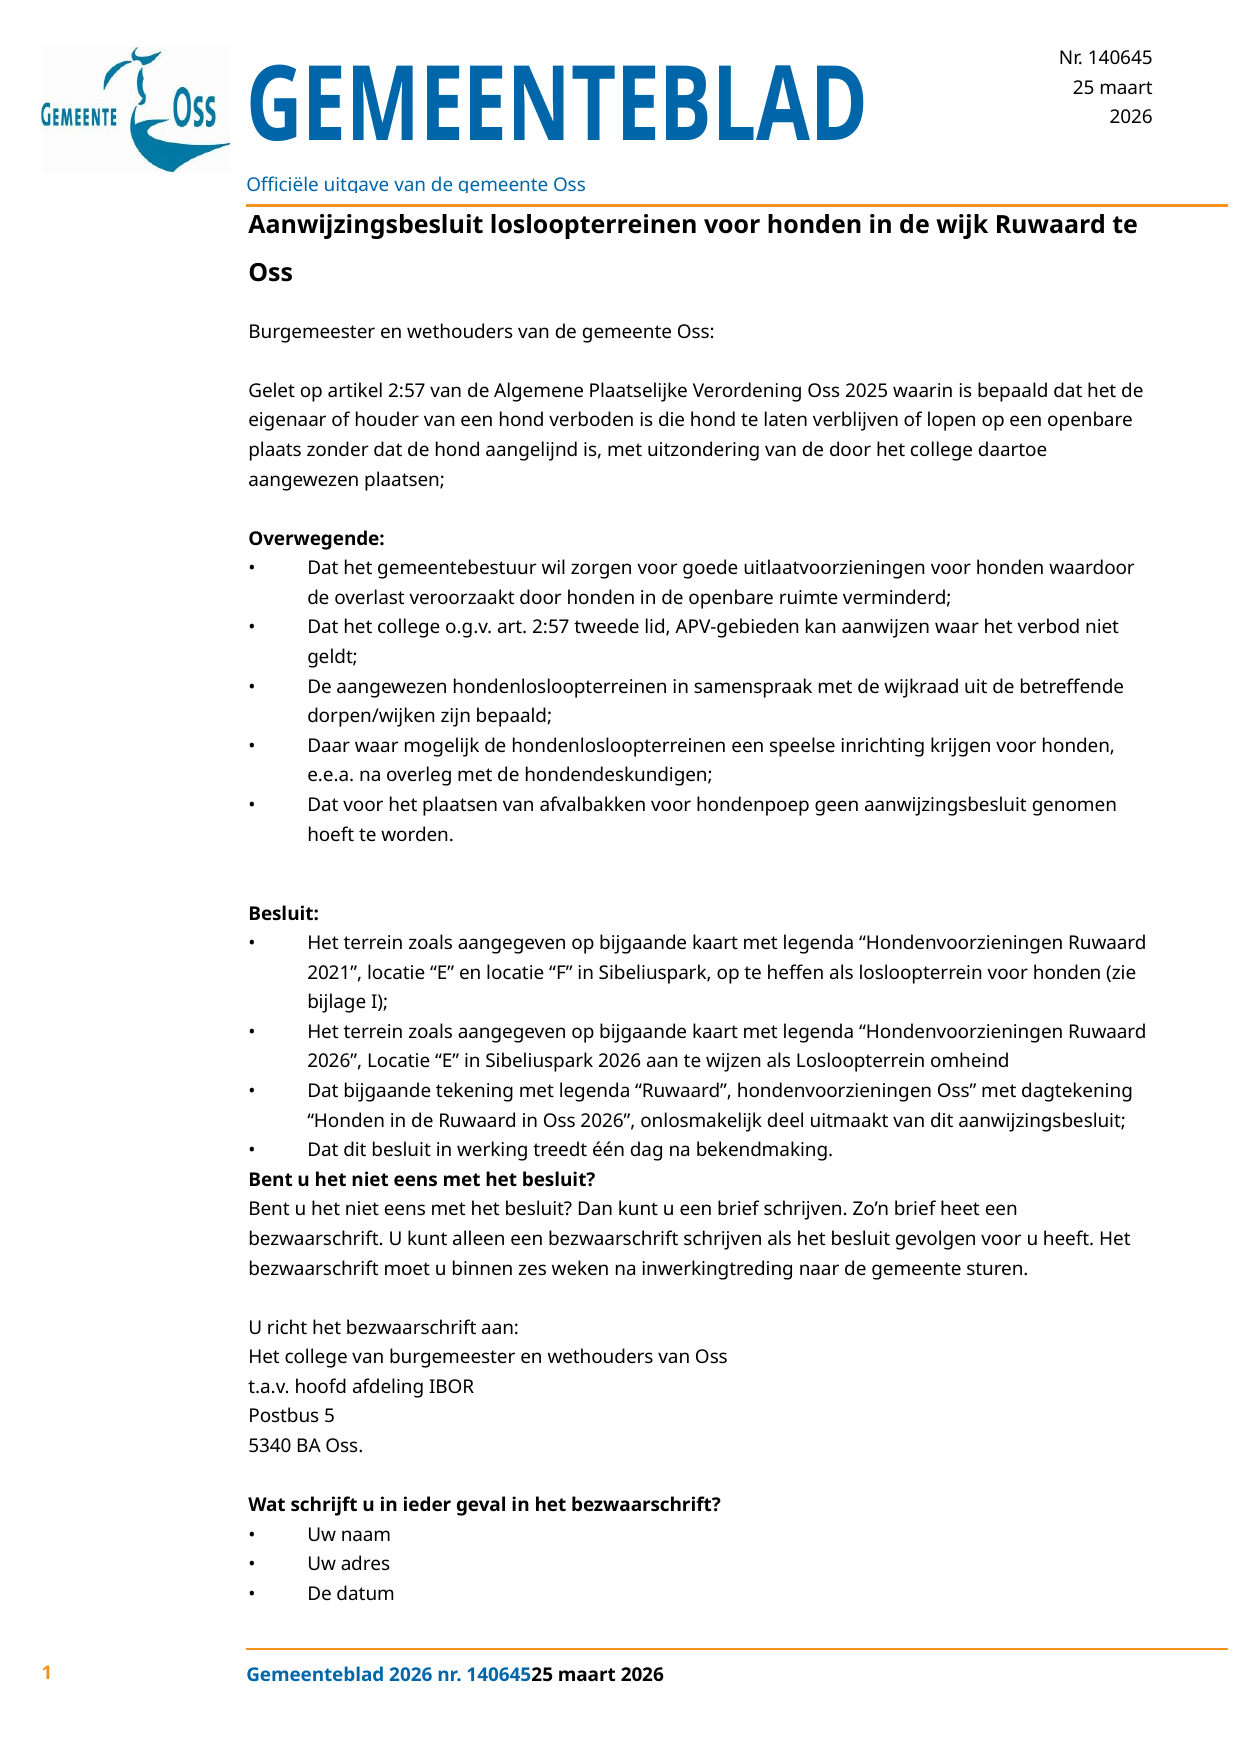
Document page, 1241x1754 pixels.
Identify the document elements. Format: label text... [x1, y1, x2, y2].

list Dat dit besluit in werking treedt één dag na bekendmaking. [248, 1136, 1152, 1162]
text Gelet op artikel 2:57 van de Algemene Plaatselijke Verordening Oss 2025 waarin is bepaald dat het de eigenaar of houder van een hond verboden is die hond te laten verblijven of lopen op een openbare plaats zonder dat de hond aangelijnd is, met uitzondering van de door het college daartoe aangewezen plaatsen; [248, 377, 1152, 492]
text U richt het bezwaarschrift aan: [248, 1314, 1152, 1339]
list Het terrein zoals aangegeven op bijgaande kaart met legenda “Hondenvoorzieningen Ruwaard 2021”, locatie “E” en locatie “F” in Sibeliuspark, op te heffen als losloopterrein voor honden (zie bijlage I); [248, 929, 1152, 1014]
text Wat schrijft u in ieder geval in het bezwaarschrift? [248, 1491, 1152, 1517]
list De aangewezen hondenlosloopterreinen in samenspraak met de wijkraad uit de betreffende dorpen/wijken zijn bepaald; [248, 673, 1152, 728]
text Bent u het niet eens met het besluit? Dan kunt u een brief schrijven. Zo’n brief heet een bezwaarschrift. U kunt alleen een bezwaarschrift schrijven als het besluit gevolgen voor u heeft. Het bezwaarschrift moet u binnen zes weken na inwerkingtreding naar de gemeente sturen. [248, 1196, 1152, 1280]
text Het college van burgemeester en wethouders van Oss [248, 1343, 1152, 1369]
list Dat het college o.g.v. art. 2:57 tweede lid, APV-gebieden kan aanwijzen waar het verbod niet geldt; [248, 614, 1152, 669]
list Het terrein zoals aangegeven op bijgaande kaart met legenda “Hondenvoorzieningen Ruwaard 2026”, Locatie “E” in Sibeliuspark 2026 aan te wijzen als Losloopterrein omheind [248, 1018, 1152, 1073]
text Aanwijzingsbesluit losloopterreinen voor honden in de wijk Ruwaard te Oss [248, 207, 1152, 288]
text Postbus 5 [248, 1403, 1152, 1428]
picture [41, 47, 231, 172]
list Uw adres [248, 1551, 1152, 1576]
text Besluit: [248, 900, 1152, 925]
text 5340 BA Oss. [248, 1432, 1152, 1458]
list Daar waar mogelijk de hondenlosloopterreinen een speelse inrichting krijgen voor honden, e.e.a. na overleg met de hondendeskundigen; [248, 732, 1152, 787]
text Burgemeester en wethouders van de gemeente Oss: [248, 318, 1152, 344]
list Dat bijgaande tekening met legenda “Ruwaard”, hondenvoorzieningen Oss” met dagtekening “Honden in de Ruwaard in Oss 2026”, onlosmakelijk deel uitmaakt van dit aanwijzingsbesluit; [248, 1077, 1152, 1132]
text t.a.v. hoofd afdeling IBOR [248, 1373, 1152, 1399]
list De datum [248, 1580, 1152, 1606]
list Uw naam [248, 1521, 1152, 1547]
list Dat voor het plaatsen van afvalbakken voor hondenpoep geen aanwijzingsbesluit genomen hoeft te worden. [248, 791, 1152, 847]
text Overwegende: [248, 525, 1152, 551]
list Dat het gemeentebestuur wil zorgen voor goede uitlaatvoorzieningen voor honden waardoor de overlast veroorzaakt door honden in de openbare ruimte verminderd; [248, 554, 1152, 610]
text Bent u het niet eens met het besluit? [248, 1166, 1152, 1192]
